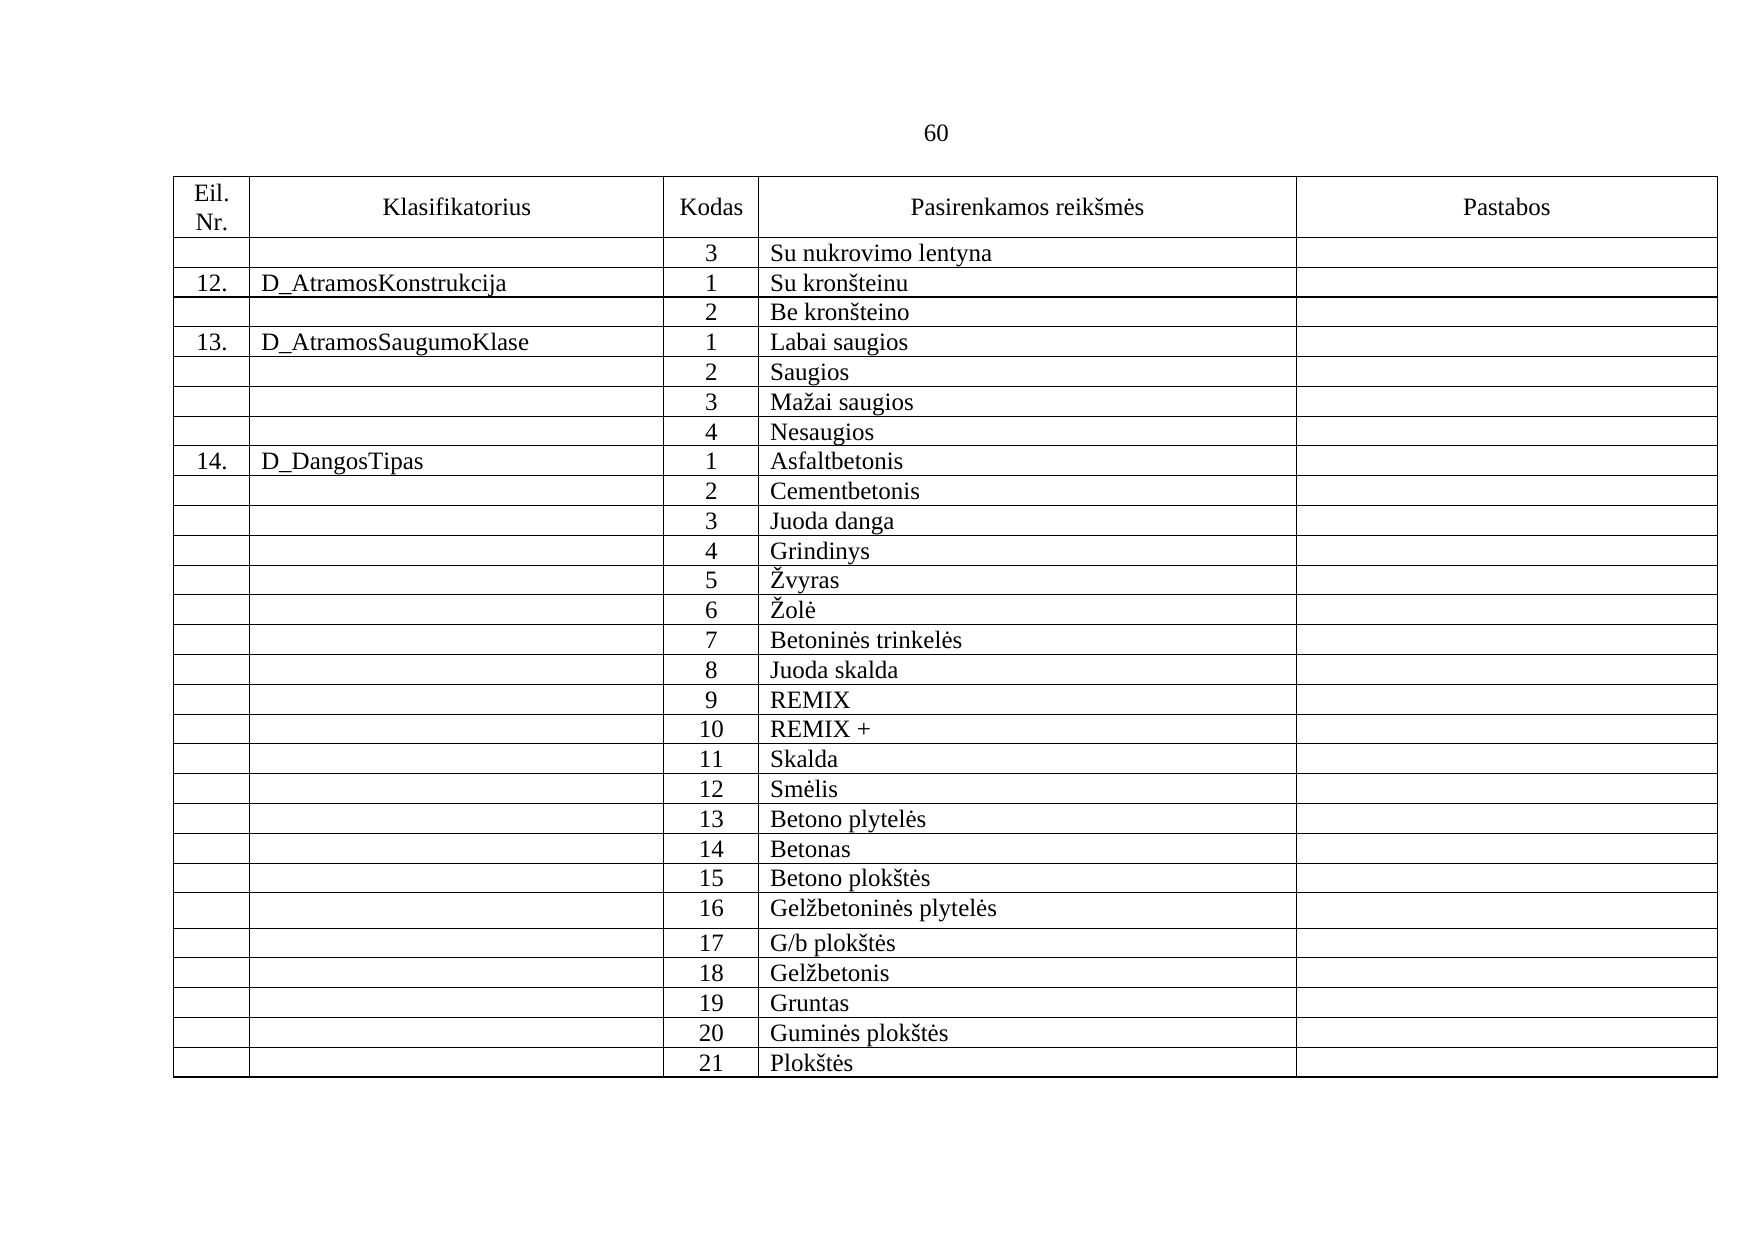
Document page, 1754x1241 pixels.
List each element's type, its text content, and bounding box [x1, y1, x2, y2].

table_cell [250, 595, 663, 624]
table_cell [1297, 655, 1717, 684]
table_cell [174, 774, 249, 803]
table_cell Be kronšteino [759, 298, 1296, 326]
table_cell [250, 625, 663, 654]
table_cell Skalda [759, 744, 1296, 773]
table_cell [1297, 893, 1717, 927]
table_cell [250, 804, 663, 833]
table_cell Su kronšteinu [759, 268, 1296, 296]
table_cell 8 [664, 655, 758, 684]
table_cell 14 [664, 834, 758, 862]
table_cell 1 [664, 327, 758, 356]
table_cell [250, 893, 663, 927]
table_cell 20 [664, 1018, 758, 1047]
table_cell Plokštės [759, 1048, 1296, 1076]
table_cell [1297, 417, 1717, 445]
table_cell [174, 238, 249, 267]
table_cell [174, 929, 249, 957]
table_cell [174, 387, 249, 416]
table_cell 9 [664, 685, 758, 713]
table_cell [1297, 804, 1717, 833]
table_cell [174, 715, 249, 743]
table_cell [250, 357, 663, 386]
table_cell [250, 988, 663, 1017]
table_cell Žvyras [759, 566, 1296, 594]
table_cell [250, 476, 663, 505]
table_cell [1297, 929, 1717, 957]
table_cell Juoda skalda [759, 655, 1296, 684]
table_cell 13. [174, 327, 249, 356]
table_cell [1297, 506, 1717, 535]
table_header Kodas [664, 177, 758, 237]
table_cell 1 [664, 268, 758, 296]
table_cell [1297, 988, 1717, 1017]
table_cell [174, 536, 249, 564]
table_cell [174, 476, 249, 505]
table_cell [1297, 327, 1717, 356]
table_cell Betono plytelės [759, 804, 1296, 833]
table_cell [250, 238, 663, 267]
table_cell [174, 958, 249, 987]
table_cell Nesaugios [759, 417, 1296, 445]
table_cell 6 [664, 595, 758, 624]
table_cell 17 [664, 929, 758, 957]
table_cell Gruntas [759, 988, 1296, 1017]
table_cell Su nukrovimo lentyna [759, 238, 1296, 267]
table_cell 1 [664, 446, 758, 475]
table_cell 4 [664, 417, 758, 445]
table_cell [1297, 864, 1717, 892]
table_cell [1297, 744, 1717, 773]
table_cell [1297, 536, 1717, 564]
table_cell [1297, 625, 1717, 654]
table_cell [1297, 357, 1717, 386]
table_cell [174, 298, 249, 326]
table_cell 3 [664, 387, 758, 416]
table_cell [250, 685, 663, 713]
table_cell [1297, 268, 1717, 296]
table_cell 2 [664, 298, 758, 326]
table_cell [1297, 238, 1717, 267]
table_cell 16 [664, 893, 758, 927]
table_cell 2 [664, 476, 758, 505]
table_cell D_AtramosKonstrukcija [250, 268, 663, 296]
table_cell [1297, 298, 1717, 326]
table_cell [174, 655, 249, 684]
table_cell Betoninės trinkelės [759, 625, 1296, 654]
table_cell Juoda danga [759, 506, 1296, 535]
table_cell Cementbetonis [759, 476, 1296, 505]
table_cell [174, 506, 249, 535]
table_cell 5 [664, 566, 758, 594]
table_cell [1297, 566, 1717, 594]
table_cell 4 [664, 536, 758, 564]
table_cell Asfaltbetonis [759, 446, 1296, 475]
table_cell [250, 506, 663, 535]
table_cell Gelžbetoninės plytelės [759, 893, 1296, 927]
table_cell [174, 988, 249, 1017]
table_cell [1297, 1048, 1717, 1076]
table_cell Gelžbetonis [759, 958, 1296, 987]
table_cell [174, 864, 249, 892]
table_cell [1297, 715, 1717, 743]
table_cell 15 [664, 864, 758, 892]
table_cell [250, 298, 663, 326]
table_cell D_AtramosSaugumoKlase [250, 327, 663, 356]
table_cell [250, 536, 663, 564]
table_cell Saugios [759, 357, 1296, 386]
table_cell [174, 566, 249, 594]
table_cell Smėlis [759, 774, 1296, 803]
table_header Pasirenkamos reikšmės [759, 177, 1296, 237]
table_cell 3 [664, 506, 758, 535]
table_cell Betonas [759, 834, 1296, 862]
table_cell [250, 744, 663, 773]
table_cell [1297, 834, 1717, 862]
table_cell [250, 655, 663, 684]
table_header Eil. Nr. [174, 177, 249, 237]
table_cell 19 [664, 988, 758, 1017]
table_cell [174, 685, 249, 713]
table_cell [250, 715, 663, 743]
table_cell [174, 595, 249, 624]
table_cell [250, 864, 663, 892]
table_cell [1297, 387, 1717, 416]
table_cell D_DangosTipas [250, 446, 663, 475]
table_cell [174, 834, 249, 862]
table_header Pastabos [1297, 177, 1717, 237]
table_cell 14. [174, 446, 249, 475]
table_cell [174, 1018, 249, 1047]
table_cell [1297, 446, 1717, 475]
table_header Klasifikatorius [250, 177, 663, 237]
table_cell [250, 774, 663, 803]
table_cell [250, 417, 663, 445]
table_cell Guminės plokštės [759, 1018, 1296, 1047]
table_cell 11 [664, 744, 758, 773]
table_cell [1297, 774, 1717, 803]
table_cell Mažai saugios [759, 387, 1296, 416]
table_cell [1297, 1018, 1717, 1047]
table_cell [174, 744, 249, 773]
table_cell [174, 804, 249, 833]
table_cell 2 [664, 357, 758, 386]
table_cell Betono plokštės [759, 864, 1296, 892]
table_cell 10 [664, 715, 758, 743]
table_cell [1297, 685, 1717, 713]
table_cell 21 [664, 1048, 758, 1076]
table_cell Žolė [759, 595, 1296, 624]
table_cell [250, 958, 663, 987]
table_cell [174, 1048, 249, 1076]
table_cell [250, 834, 663, 862]
table_cell G/b plokštės [759, 929, 1296, 957]
table_cell 12. [174, 268, 249, 296]
table_cell [1297, 476, 1717, 505]
table_cell 7 [664, 625, 758, 654]
table_cell Labai saugios [759, 327, 1296, 356]
table_cell [250, 387, 663, 416]
table_cell [250, 1048, 663, 1076]
table_cell [174, 357, 249, 386]
table_cell REMIX + [759, 715, 1296, 743]
table_cell 12 [664, 774, 758, 803]
table_cell 18 [664, 958, 758, 987]
table_cell [250, 566, 663, 594]
table_cell [1297, 595, 1717, 624]
table_cell REMIX [759, 685, 1296, 713]
table_cell 3 [664, 238, 758, 267]
table_cell [174, 893, 249, 927]
table_cell [174, 625, 249, 654]
table_cell [1297, 958, 1717, 987]
table_cell [250, 929, 663, 957]
table_cell 13 [664, 804, 758, 833]
table_cell Grindinys [759, 536, 1296, 564]
table_cell [174, 417, 249, 445]
table_cell [250, 1018, 663, 1047]
